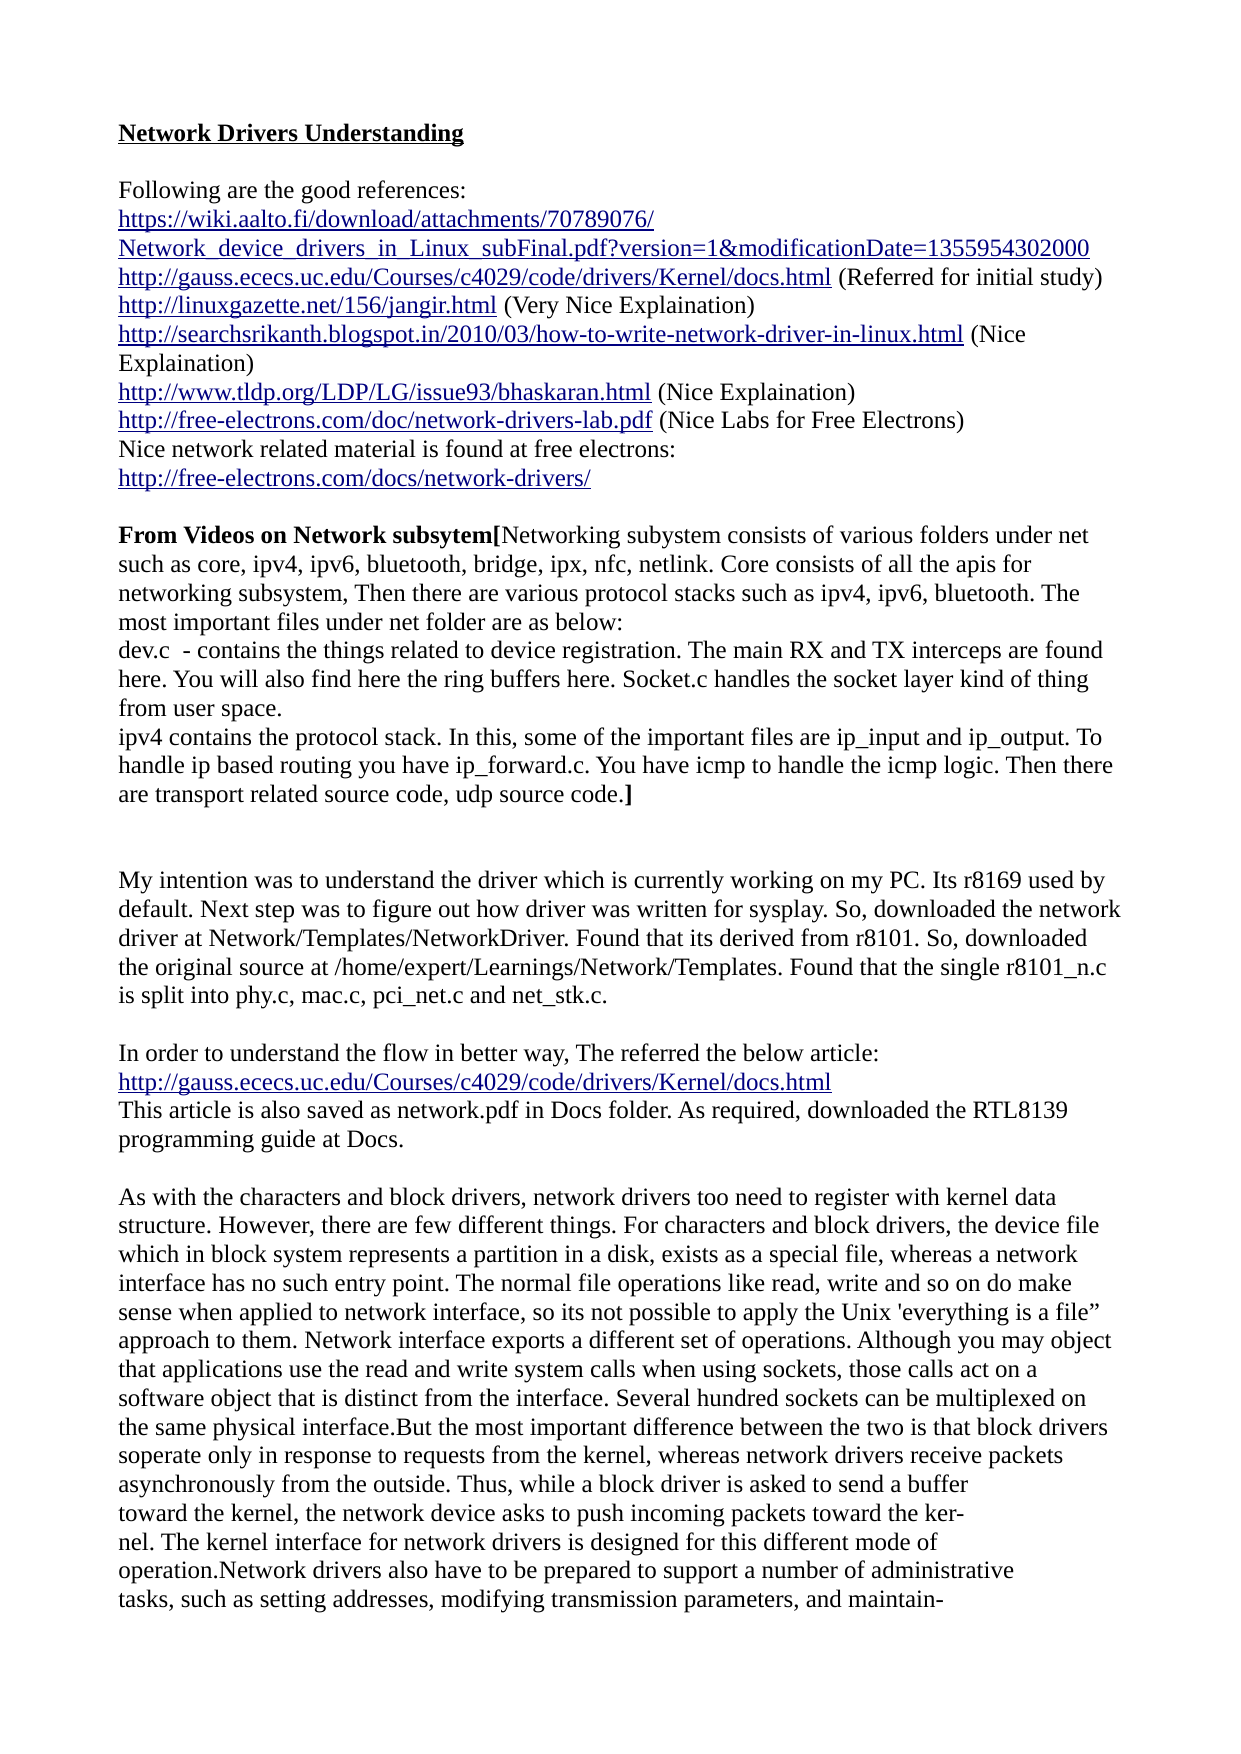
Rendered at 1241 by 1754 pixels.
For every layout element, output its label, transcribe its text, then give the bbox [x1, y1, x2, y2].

text http://searchsrikanth.blogspot.in/2010/03/how-to-write-network-driver-in-linux.html (Nice Explaination) [118, 319, 1122, 377]
text http://free-electrons.com/doc/network-drivers-lab.pdf (Nice Labs for Free Electrons) [118, 406, 1122, 434]
text tasks, such as setting addresses, modifying transmission parameters, and maintain- [118, 1584, 1122, 1613]
text This article is also saved as network.pdf in Docs folder. As required, downloaded the RTL8139 programming guide at Docs. [118, 1096, 1122, 1153]
text dev.c - contains the things related to device registration. The main RX and TX interceps are found here. You will also find here the ring buffers here. Socket.c handles the socket layer kind of thing from user space. [118, 636, 1122, 722]
text http://gauss.ececs.uc.edu/Courses/c4029/code/drivers/Kernel/docs.html (Referred for initial study) [118, 262, 1122, 291]
text As with the characters and block drivers, network drivers too need to register with kernel data structure. However, there are few different things. For characters and block drivers, the device file which in block system represents a partition in a disk, exists as a special file, whereas a network interface has no such entry point. The normal file operations like read, write and so on do make sense when applied to network interface, so its not possible to apply the Unix 'everything is a file” approach to them. Network interface exports a different set of operations. Although you may object that applications use the read and write system calls when using sockets, those calls act on a software object that is distinct from the interface. Several hundred sockets can be multiplexed on the same physical interface.But the most important difference between the two is that block drivers soperate only in response to requests from the kernel, whereas network drivers receive packets [118, 1182, 1122, 1469]
text Network Drivers Understanding [118, 118, 1122, 147]
text From Videos on Network subsytem[Networking subystem consists of various folders under net such as core, ipv4, ipv6, bluetooth, bridge, ipx, nfc, netlink. Core consists of all the apis for networking subsystem, Then there are various protocol stacks such as ipv4, ipv6, bluetooth. The most important files under net folder are as below: [118, 521, 1122, 636]
text http://free-electrons.com/docs/network-drivers/ [118, 463, 1122, 492]
text In order to understand the flow in better way, The referred the below article: http://gauss.ececs.uc.edu/Courses/c4029/code/drivers/Kernel/docs.html [118, 1038, 1122, 1096]
text ipv4 contains the protocol stack. In this, some of the important files are ip_input and ip_output. To handle ip based routing you have ip_forward.c. You have icmp to handle the icmp logic. Then there are transport related source code, udp source code.] [118, 722, 1122, 808]
text https://wiki.aalto.fi/download/attachments/70789076/Network_device_drivers_in_Linux_subFinal.pdf?version=1&modificationDate=1355954302000 [118, 204, 1122, 262]
text toward the kernel, the network device asks to push incoming packets toward the ker- [118, 1498, 1122, 1527]
text My intention was to understand the driver which is currently working on my PC. Its r8169 used by default. Next step was to figure out how driver was written for sysplay. So, downloaded the network driver at Network/Templates/NetworkDriver. Found that its derived from r8101. So, downloaded the original source at /home/expert/Learnings/Network/Templates. Found that the single r8101_n.c is split into phy.c, mac.c, pci_net.c and net_stk.c. [118, 866, 1122, 1009]
text operation.Network drivers also have to be prepared to support a number of administrative [118, 1556, 1122, 1584]
text http://www.tldp.org/LDP/LG/issue93/bhaskaran.html (Nice Explaination) [118, 377, 1122, 406]
text asynchronously from the outside. Thus, while a block driver is asked to send a buffer [118, 1469, 1122, 1498]
text http://linuxgazette.net/156/jangir.html (Very Nice Explaination) [118, 291, 1122, 319]
text Nice network related material is found at free electrons: [118, 434, 1122, 463]
text Following are the good references: [118, 176, 1122, 204]
text nel. The kernel interface for network drivers is designed for this different mode of [118, 1527, 1122, 1556]
